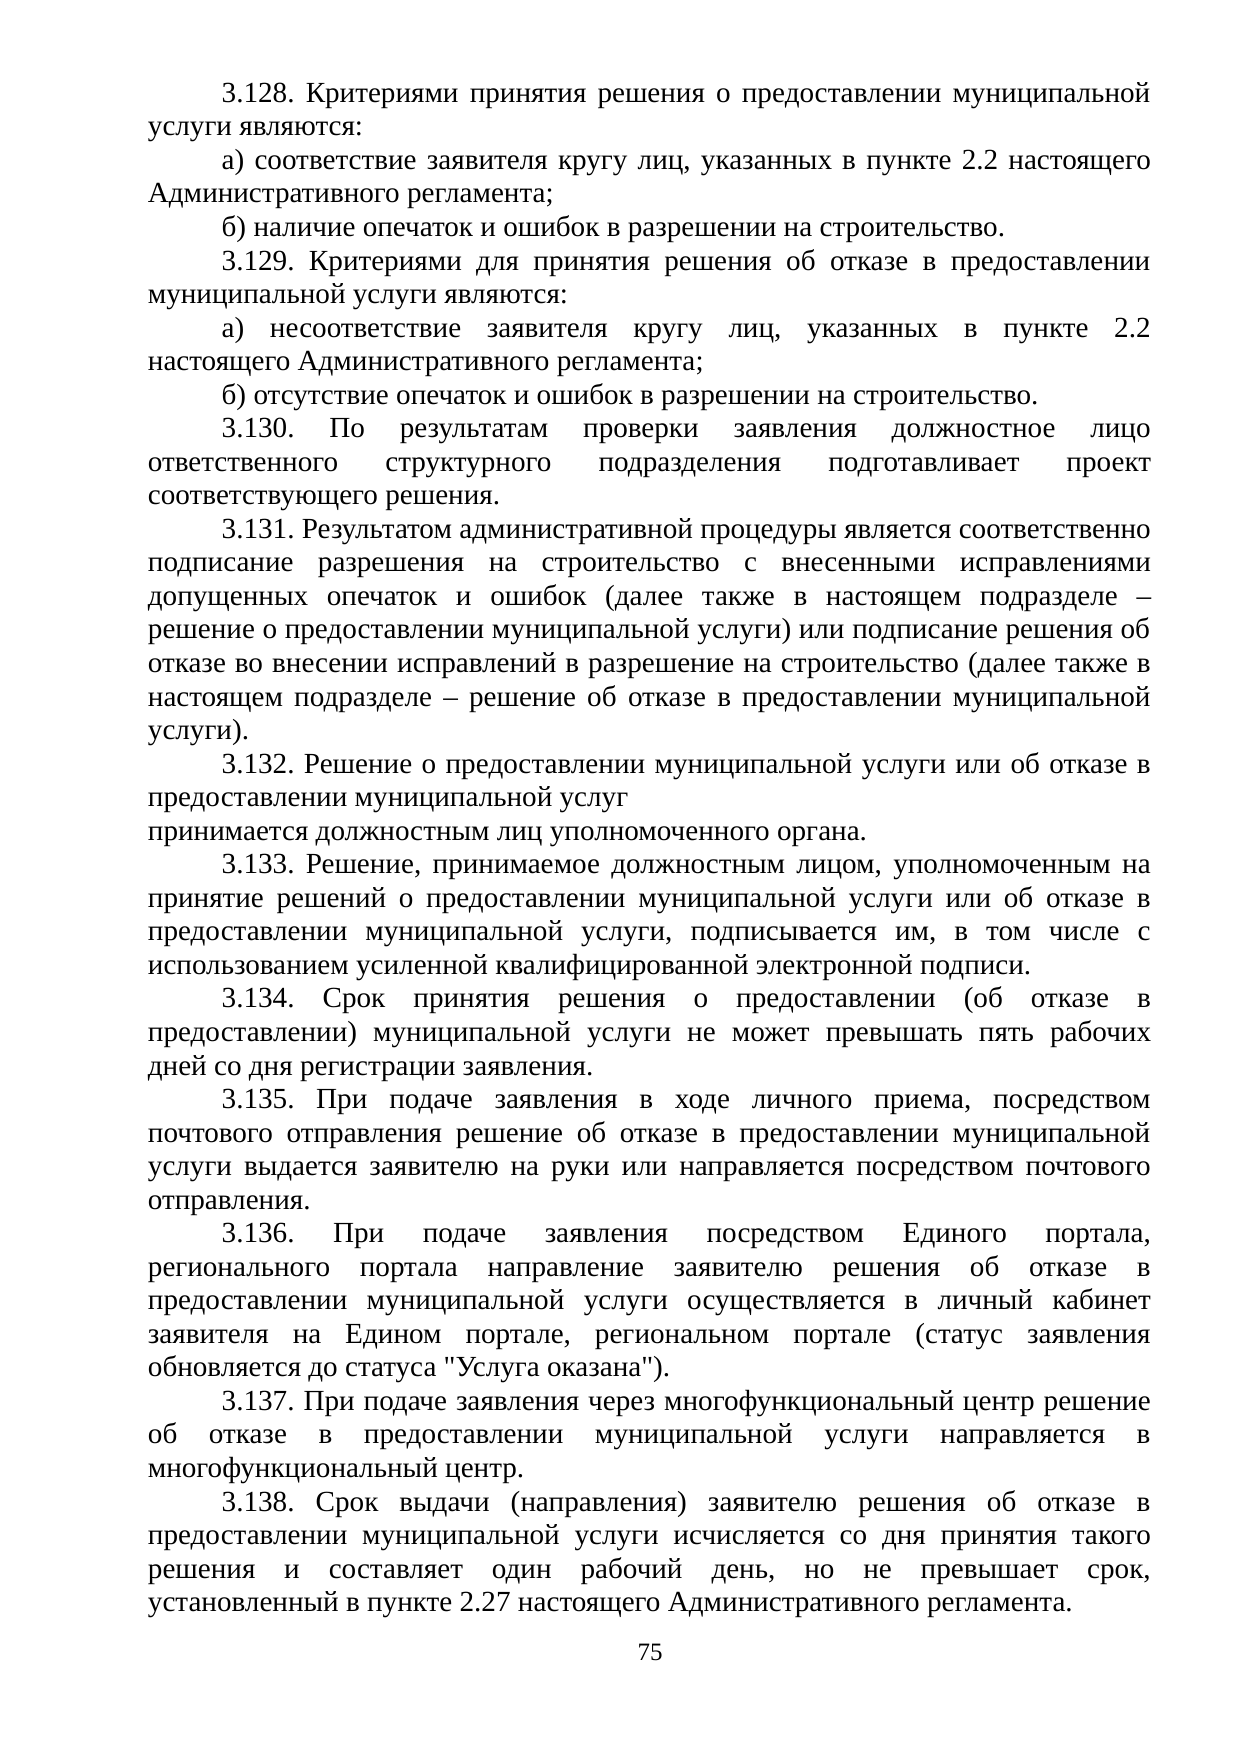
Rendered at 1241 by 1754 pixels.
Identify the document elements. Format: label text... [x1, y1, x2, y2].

text б) отсутствие опечаток и ошибок в разрешении на строительство. [148, 377, 1152, 410]
text 3.136. При подаче заявления посредством Единого портала, регионального портала направление заявителю решения об отказе в предоставлении муниципальной услуги осуществляется в личный кабинет заявителя на Едином портале, региональном портале (статус заявления обновляется до статуса "Услуга оказана"). [148, 1215, 1152, 1383]
text б) наличие опечаток и ошибок в разрешении на строительство. [148, 209, 1152, 243]
text 3.137. При подаче заявления через многофункциональный центр решение об отказе в предоставлении муниципальной услуги направляется в многофункциональный центр. [148, 1383, 1152, 1484]
text а) несоответствие заявителя кругу лиц, указанных в пункте 2.2 настоящего Административного регламента; [148, 310, 1152, 377]
text 3.138. Срок выдачи (направления) заявителю решения об отказе в предоставлении муниципальной услуги исчисляется со дня принятия такого решения и составляет один рабочий день, но не превышает срок, установленный в пункте 2.27 настоящего Административного регламента. [148, 1484, 1152, 1618]
text 3.131. Результатом административной процедуры является соответственно подписание разрешения на строительство с внесенными исправлениями допущенных опечаток и ошибок (далее также в настоящем подразделе – решение о предоставлении муниципальной услуги) или подписание решения об отказе во внесении исправлений в разрешение на строительство (далее также в настоящем подразделе – решение об отказе в предоставлении муниципальной услуги). [148, 511, 1152, 746]
text 3.129. Критериями для принятия решения об отказе в предоставлении муниципальной услуги являются: [148, 243, 1152, 310]
text 3.133. Решение, принимаемое должностным лицом, уполномоченным на принятие решений о предоставлении муниципальной услуги или об отказе в предоставлении муниципальной услуги, подписывается им, в том числе с использованием усиленной квалифицированной электронной подписи. [148, 846, 1152, 981]
text 3.135. При подаче заявления в ходе личного приема, посредством почтового отправления решение об отказе в предоставлении муниципальной услуги выдается заявителю на руки или направляется посредством почтового отправления. [148, 1081, 1152, 1215]
text 3.130. По результатам проверки заявления должностное лицо ответственного структурного подразделения подготавливает проект соответствующего решения. [148, 410, 1152, 511]
text 3.134. Срок принятия решения о предоставлении (об отказе в предоставлении) муниципальной услуги не может превышать пять рабочих дней со дня регистрации заявления. [148, 981, 1152, 1081]
text 3.132. Решение о предоставлении муниципальной услуги или об отказе в предоставлении муниципальной услуг [148, 746, 1152, 813]
text а) соответствие заявителя кругу лиц, указанных в пункте 2.2 настоящего Административного регламента; [148, 142, 1152, 209]
text 3.128. Критериями принятия решения о предоставлении муниципальной услуги являются: [148, 75, 1152, 142]
text принимается должностным лиц уполномоченного органа. [148, 813, 1152, 846]
